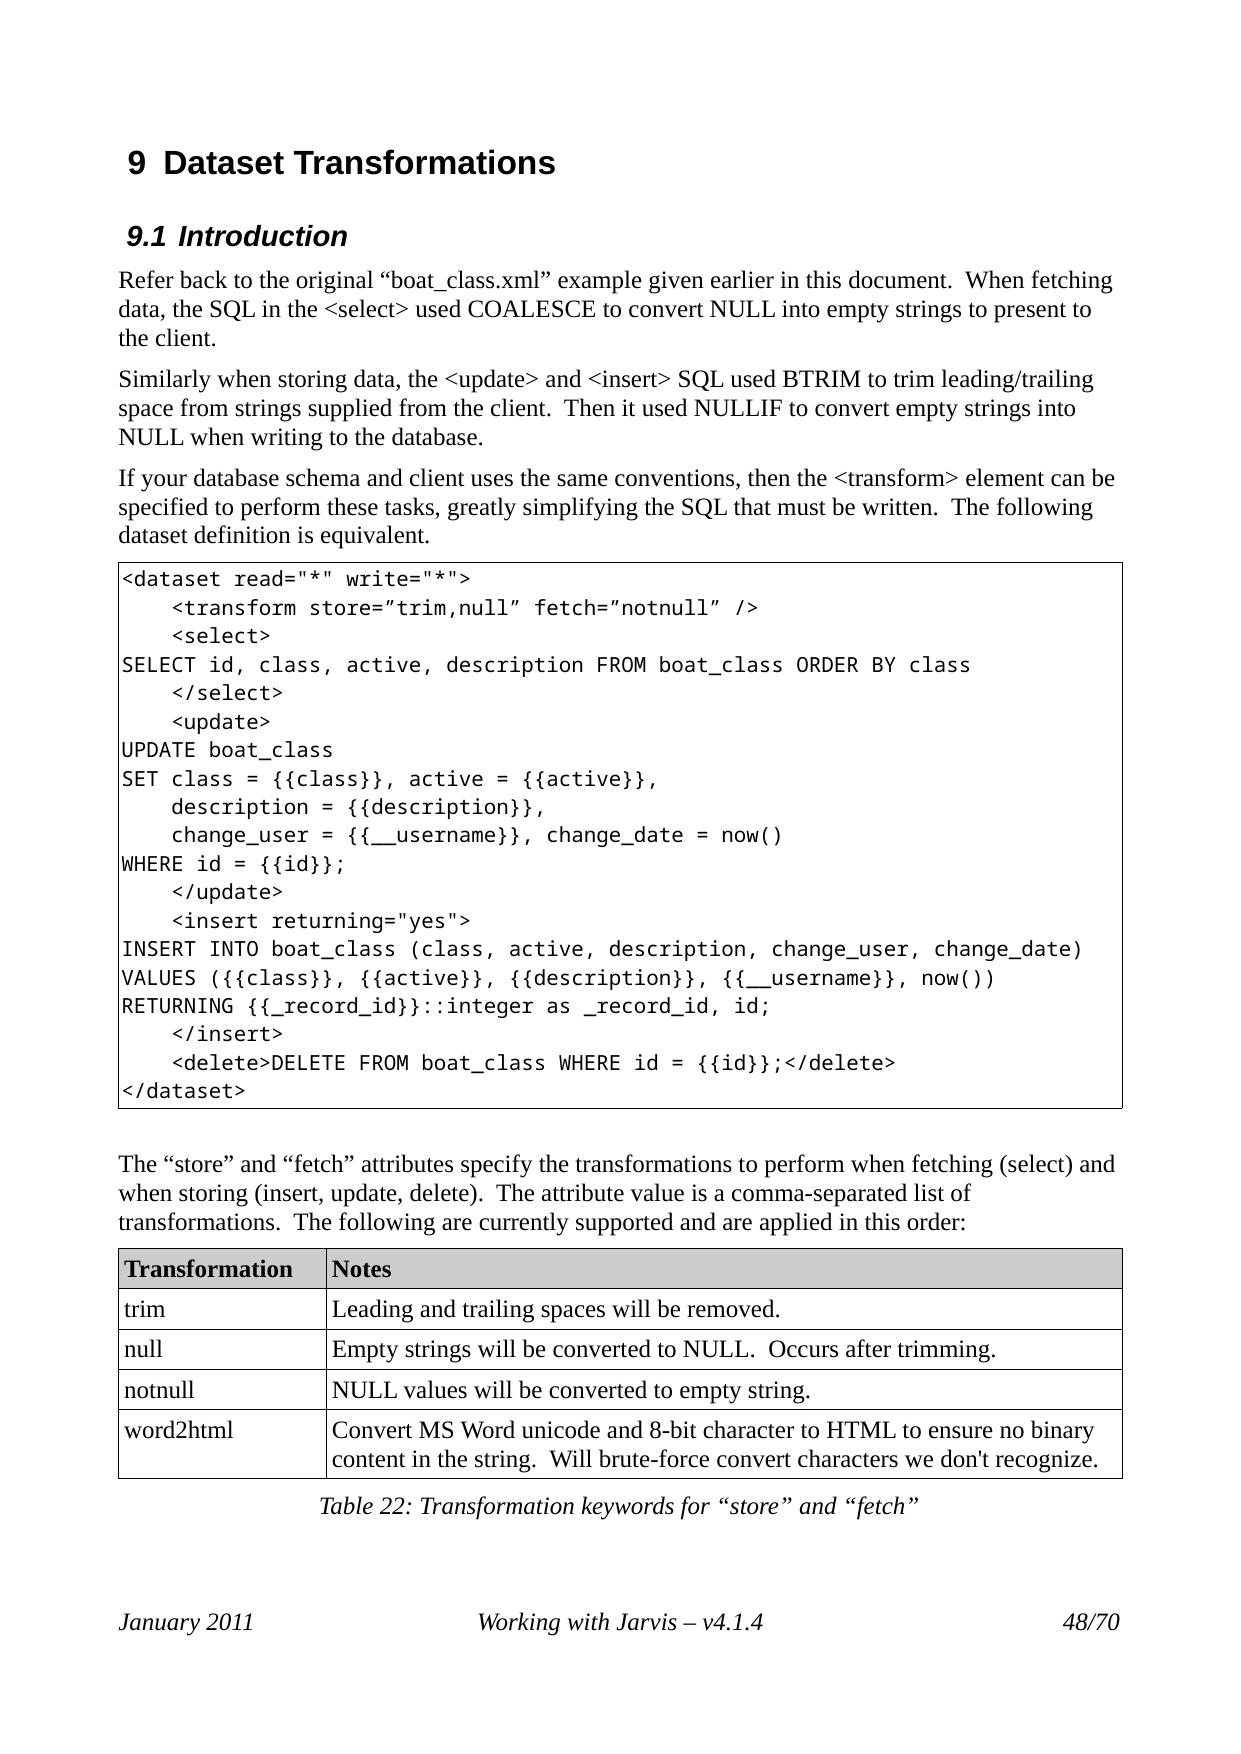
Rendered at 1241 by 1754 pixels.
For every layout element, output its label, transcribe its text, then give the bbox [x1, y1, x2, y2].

table_cell Leading and trailing spaces will be removed. [327, 1289, 1122, 1328]
text <dataset read="*" write="*"> [119, 563, 1122, 590]
text </update> [119, 874, 1122, 903]
text <update> [119, 704, 1122, 732]
text change_user = {{__username}}, change_date = now() [119, 817, 1122, 846]
table_cell trim [119, 1289, 326, 1328]
text <insert returning="yes"> [119, 903, 1122, 931]
table_cell Convert MS Word unicode and 8-bit character to HTML to ensure no binary content in the string. Will brute-force convert characters we don't recognize. [327, 1410, 1122, 1478]
table_header Transformation [119, 1249, 326, 1288]
text UPDATE boat_class [119, 732, 1122, 761]
text SELECT id, class, active, description FROM boat_class ORDER BY class [119, 647, 1122, 675]
table_cell notnull [119, 1370, 326, 1409]
text </dataset> [119, 1073, 1122, 1108]
text <transform store=”trim,null” fetch=”notnull” /> [119, 590, 1122, 618]
table_cell NULL values will be converted to empty string. [327, 1370, 1122, 1409]
text </insert> [119, 1017, 1122, 1045]
text Refer back to the original “boat_class.xml” example given earlier in this document. When fetching data, the SQL in the <select> used COALESCE to convert NULL into empty strings to present to the client. [118, 265, 1122, 352]
text Similarly when storing data, the <update> and <insert> SQL used BTRIM to trim leading/trailing space from strings supplied from the client. Then it used NULLIF to convert empty strings into NULL when writing to the database. [118, 364, 1122, 450]
subtitle Introduction [118, 219, 1122, 253]
text description = {{description}}, [119, 789, 1122, 817]
subtitle Dataset Transformations [118, 143, 1122, 182]
text SET class = {{class}}, active = {{active}}, [119, 761, 1122, 789]
text WHERE id = {{id}}; [119, 846, 1122, 874]
text INSERT INTO boat_class (class, active, description, change_user, change_date) [119, 931, 1122, 960]
text VALUES ({{class}}, {{active}}, {{description}}, {{__username}}, now()) [119, 960, 1122, 988]
table_cell null [119, 1330, 326, 1369]
text The “store” and “fetch” attributes specify the transformations to perform when fetching (select) and when storing (insert, update, delete). The attribute value is a comma-separated list of transformations. The following are currently supported and are applied in this order: [118, 1149, 1122, 1235]
text RETURNING {{_record_id}}::integer as _record_id, id; [119, 988, 1122, 1017]
text <delete>DELETE FROM boat_class WHERE id = {{id}};</delete> [119, 1045, 1122, 1073]
text </select> [119, 675, 1122, 704]
text If your database schema and client uses the same conventions, then the <transform> element can be specified to perform these tasks, greatly simplifying the SQL that must be written. The following dataset definition is equivalent. [118, 463, 1122, 549]
table_cell word2html [119, 1410, 326, 1478]
text <select> [119, 618, 1122, 647]
table_cell Empty strings will be converted to NULL. Occurs after trimming. [327, 1330, 1122, 1369]
text Table 22: Transformation keywords for “store” and “fetch” [118, 1491, 1122, 1519]
table_header Notes [327, 1249, 1122, 1288]
